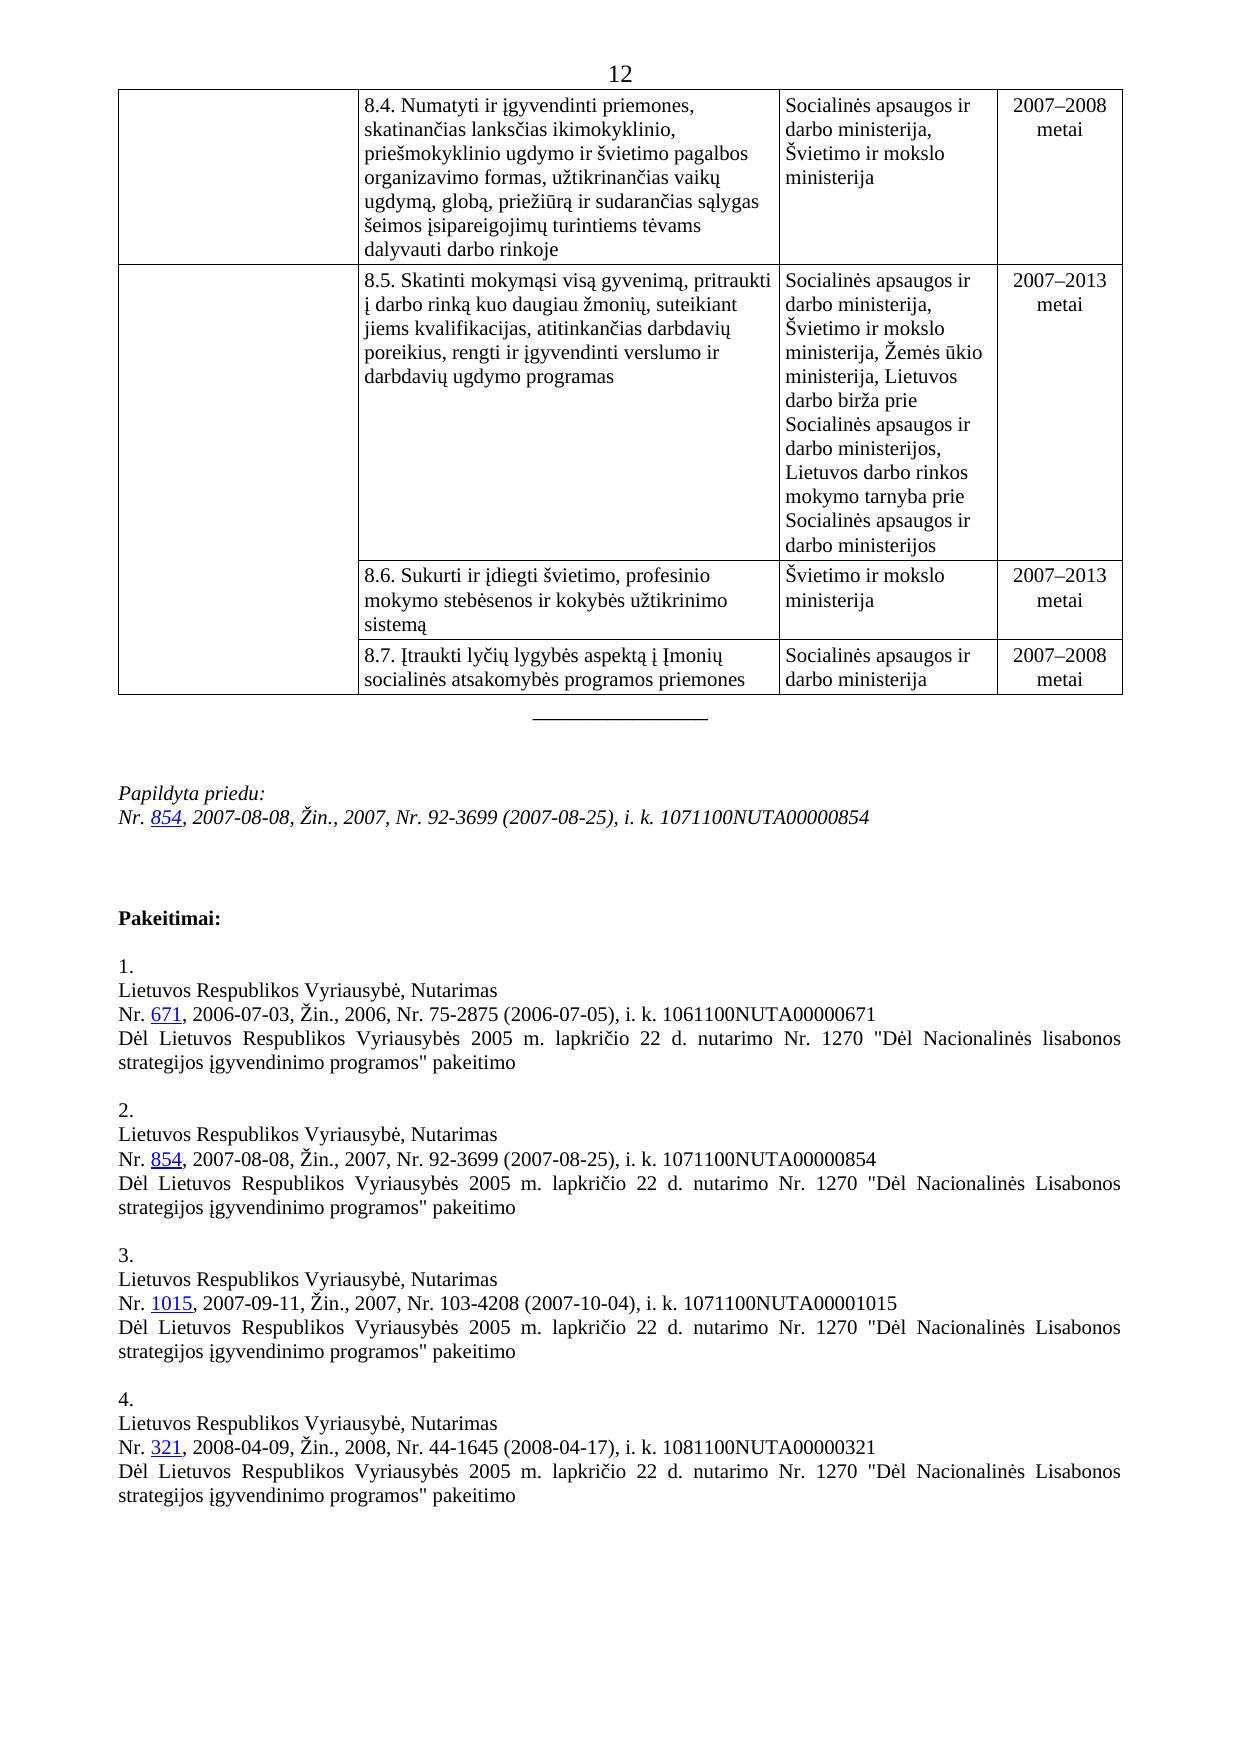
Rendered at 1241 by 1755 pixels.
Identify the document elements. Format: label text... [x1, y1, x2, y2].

text ______________ [118, 695, 1122, 723]
text Nr. 671, 2006-07-03, Žin., 2006, Nr. 75-2875 (2006-07-05), i. k. 1061100NUTA00000671 [118, 1002, 1122, 1026]
text Papildyta priedu: [118, 781, 1122, 805]
table_cell 8.4. Numatyti ir įgyvendinti priemones, skatinančias lanksčias ikimokyklinio, priešmokyklinio ugdymo ir švietimo pagalbos organizavimo formas, užtikrinančias vaikų ugdymą, globą, priežiūrą ir sudarančias sąlygas šeimos įsipareigojimų turintiems tėvams dalyvauti darbo rinkoje [359, 90, 779, 264]
table_cell 8.6. Sukurti ir įdiegti švietimo, profesinio mokymo stebėsenos ir kokybės užtikrinimo sistemą [359, 561, 779, 638]
table_cell 2007–2008 metai [998, 640, 1122, 693]
text Pakeitimai: [118, 906, 1122, 930]
text 3. [118, 1243, 1122, 1267]
text Lietuvos Respublikos Vyriausybė, Nutarimas [118, 1122, 1122, 1146]
table_cell 8.7. Įtraukti lyčių lygybės aspektą į Įmonių socialinės atsakomybės programos priemones [359, 640, 779, 693]
table_cell 8.5. Skatinti mokymąsi visą gyvenimą, pritraukti į darbo rinką kuo daugiau žmonių, suteikiant jiems kvalifikacijas, atitinkančias darbdavių poreikius, rengti ir įgyvendinti verslumo ir darbdavių ugdymo programas [359, 265, 779, 559]
text Dėl Lietuvos Respublikos Vyriausybės 2005 m. lapkričio 22 d. nutarimo Nr. 1270 "Dėl Nacionalinės Lisabonos strategijos įgyvendinimo programos" pakeitimo [118, 1459, 1122, 1507]
text Nr. 854, 2007-08-08, Žin., 2007, Nr. 92-3699 (2007-08-25), i. k. 1071100NUTA00000854 [118, 1146, 1122, 1171]
text 2. [118, 1098, 1122, 1122]
text Nr. 1015, 2007-09-11, Žin., 2007, Nr. 103-4208 (2007-10-04), i. k. 1071100NUTA00001015 [118, 1291, 1122, 1315]
table_cell 2007–2008 metai [998, 90, 1122, 264]
table_cell [119, 265, 358, 693]
text Lietuvos Respublikos Vyriausybė, Nutarimas [118, 1411, 1122, 1435]
text 4. [118, 1387, 1122, 1411]
table_cell [119, 90, 358, 264]
table_cell Socialinės apsaugos ir darbo ministerija [780, 640, 997, 693]
text Dėl Lietuvos Respublikos Vyriausybės 2005 m. lapkričio 22 d. nutarimo Nr. 1270 "Dėl Nacionalinės Lisabonos strategijos įgyvendinimo programos" pakeitimo [118, 1315, 1122, 1363]
table_cell 2007–2013 metai [998, 265, 1122, 559]
text Lietuvos Respublikos Vyriausybė, Nutarimas [118, 1267, 1122, 1291]
text Lietuvos Respublikos Vyriausybė, Nutarimas [118, 978, 1122, 1002]
text Nr. 854, 2007-08-08, Žin., 2007, Nr. 92-3699 (2007-08-25), i. k. 1071100NUTA00000854 [118, 805, 1122, 829]
table_cell Socialinės apsaugos ir darbo ministerija, Švietimo ir mokslo ministerija, Žemės ūkio ministerija, Lietuvos darbo birža prie Socialinės apsaugos ir darbo ministerijos, Lietuvos darbo rinkos mokymo tarnyba prie Socialinės apsaugos ir darbo ministerijos [780, 265, 997, 559]
text Nr. 321, 2008-04-09, Žin., 2008, Nr. 44-1645 (2008-04-17), i. k. 1081100NUTA00000321 [118, 1435, 1122, 1459]
text Dėl Lietuvos Respublikos Vyriausybės 2005 m. lapkričio 22 d. nutarimo Nr. 1270 "Dėl Nacionalinės Lisabonos strategijos įgyvendinimo programos" pakeitimo [118, 1171, 1122, 1219]
table_cell Švietimo ir mokslo ministerija [780, 561, 997, 638]
table_cell 2007–2013 metai [998, 561, 1122, 638]
text Dėl Lietuvos Respublikos Vyriausybės 2005 m. lapkričio 22 d. nutarimo Nr. 1270 "Dėl Nacionalinės lisabonos strategijos įgyvendinimo programos" pakeitimo [118, 1026, 1122, 1074]
text 1. [118, 954, 1122, 978]
table_cell Socialinės apsaugos ir darbo ministerija, Švietimo ir mokslo ministerija [780, 90, 997, 264]
